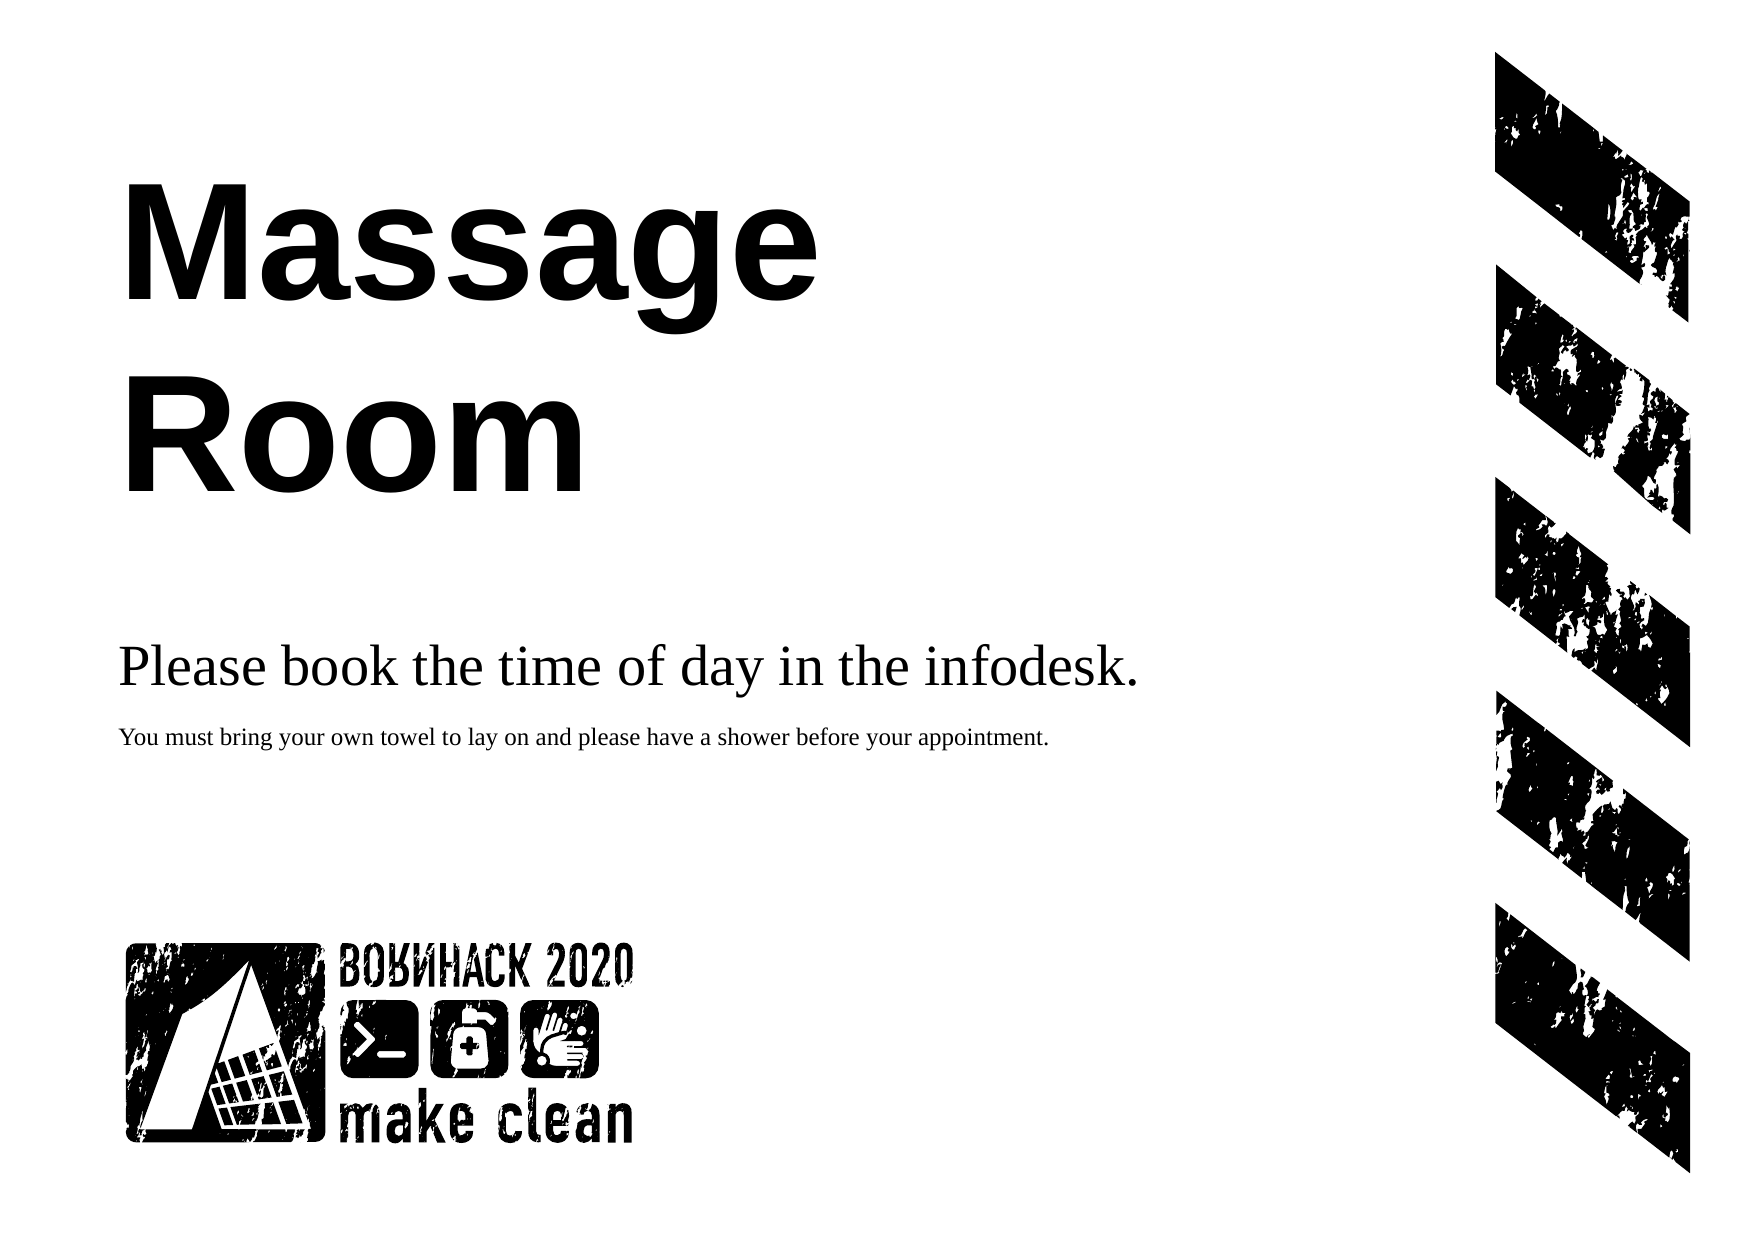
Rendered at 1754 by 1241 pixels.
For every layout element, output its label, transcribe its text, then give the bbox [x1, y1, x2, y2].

text Please book the time of day in the infodesk. [118, 631, 1316, 698]
title Massage Room [118, 143, 1316, 526]
text You must bring your own towel to lay on and please have a shower before your appointment. [118, 722, 1316, 751]
